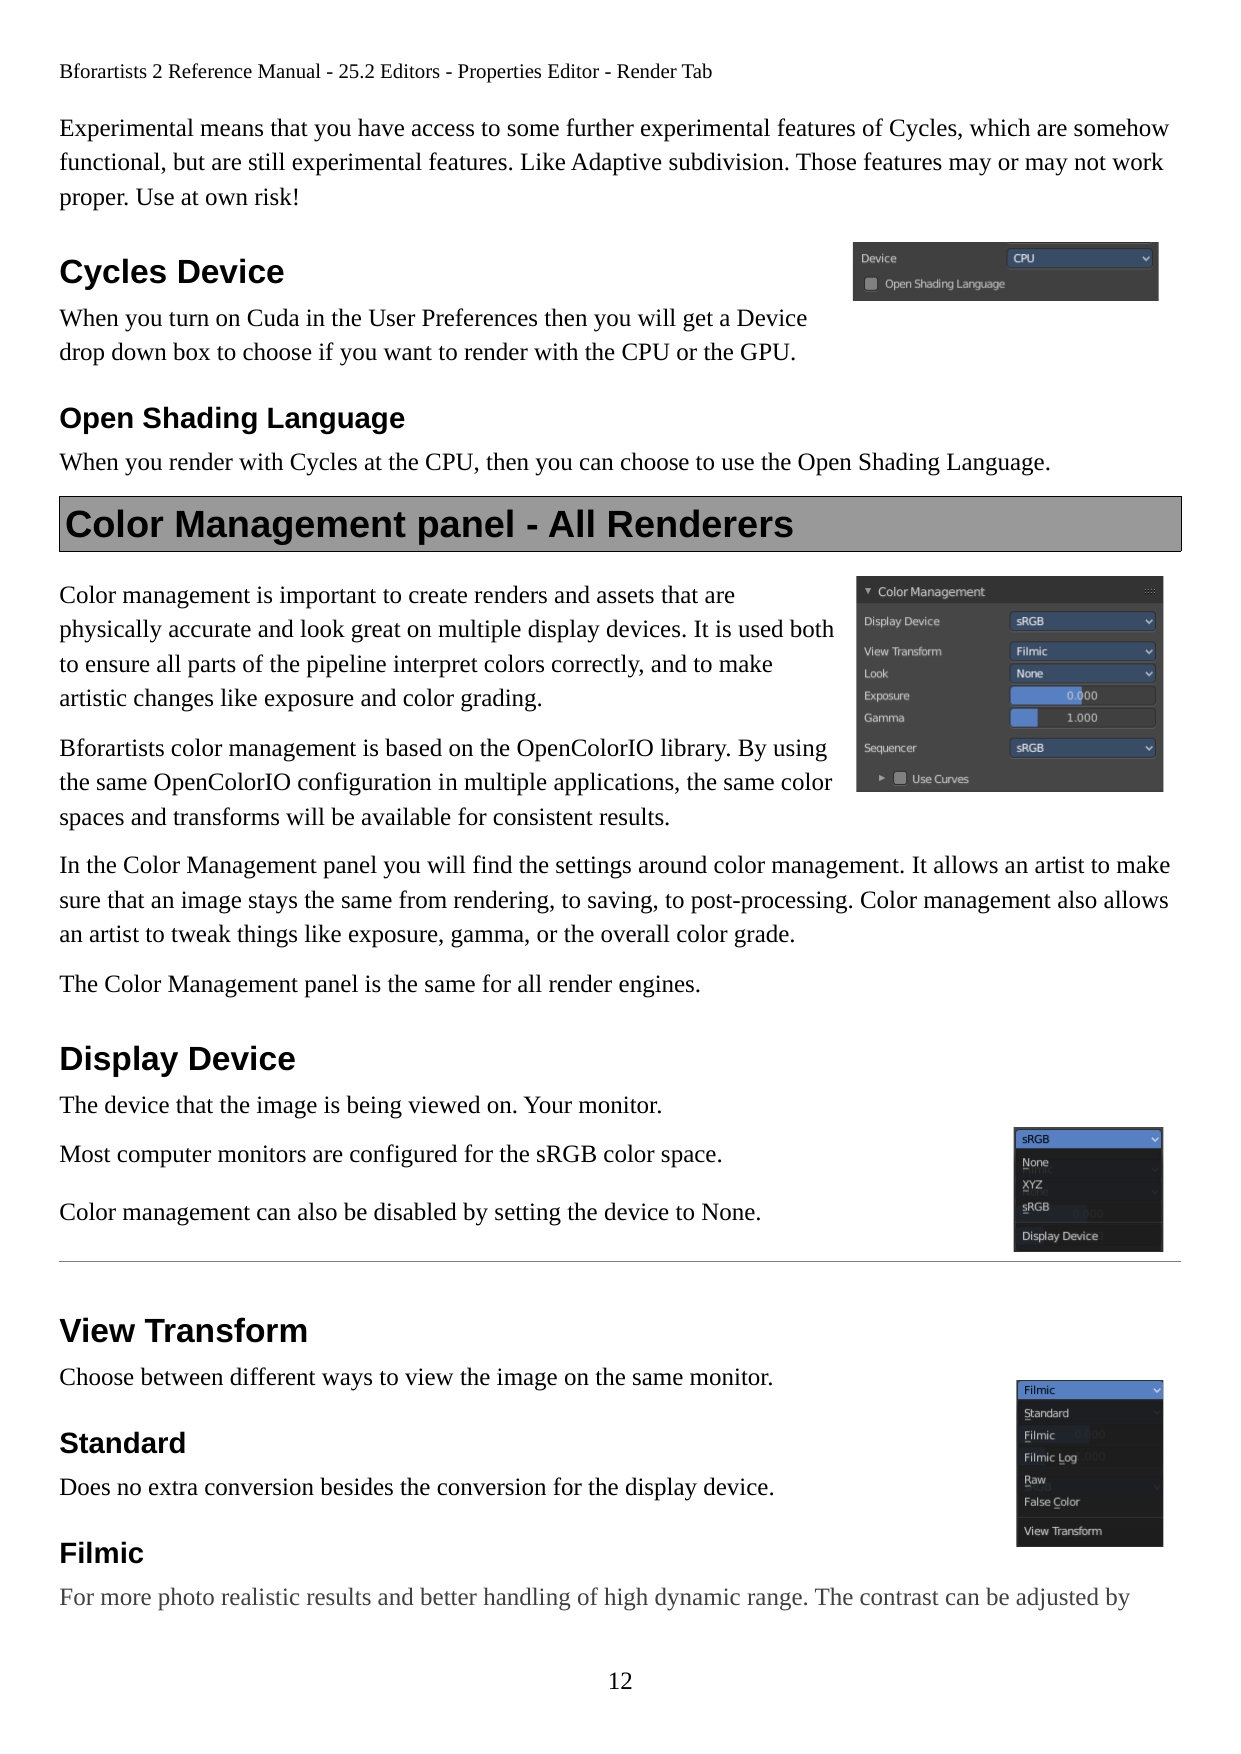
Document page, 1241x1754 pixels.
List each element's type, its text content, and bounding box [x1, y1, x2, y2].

text The Color Management panel is the same for all render engines. [59, 969, 1181, 997]
picture [856, 576, 1164, 792]
text When you render with Cycles at the CPU, then you can choose to use the Open Shading Language. [59, 447, 1181, 476]
text Color management can also be disabled by setting the device to None. [59, 1197, 1013, 1226]
subtitle Open Shading Language [59, 401, 1181, 434]
list Most computer monitors are configured for the sRGB color space. [59, 1139, 1013, 1167]
picture [852, 242, 1159, 301]
text In the Color Management panel you will find the settings around color management. It allows an artist to make sure that an image stays the same from rendering, to saving, to post-processing. Color management also allows an artist to tweak things like exposure, gamma, or the overall color grade. [59, 851, 1181, 948]
subtitle Cycles Device [59, 251, 852, 290]
subtitle View Transform [59, 1311, 1181, 1350]
text Does no extra conversion besides the conversion for the display device. [59, 1472, 1016, 1501]
text For more photo realistic results and better handling of high dynamic range. The contrast can be adjusted by [59, 1582, 1181, 1611]
subtitle Standard [59, 1426, 1016, 1459]
table_header Color Management panel - All Renderers [60, 497, 1181, 551]
text The device that the image is being viewed on. Your monitor. [59, 1090, 1181, 1118]
picture [1013, 1127, 1164, 1252]
text Color management is important to create renders and assets that are physically accurate and look great on multiple display devices. It is used both to ensure all parts of the pipeline interpret colors correctly, and to make artistic changes like exposure and color grading. [59, 580, 856, 712]
text Experimental means that you have access to some further experimental features of Cycles, which are somehow functional, but are still experimental features. Like Adaptive subdivision. Those features may or may not work proper. Use at own risk! [59, 113, 1181, 210]
text Choose between different ways to view the image on the same monitor. [59, 1362, 1181, 1391]
subtitle [1164, 1426, 1181, 1459]
text When you turn on Cuda in the User Preferences then you will get a Device drop down box to choose if you want to render with the CPU or the GPU. [59, 303, 1181, 366]
subtitle Filmic [59, 1536, 1181, 1569]
text Bforartists color management is based on the OpenColorIO library. By using the same OpenColorIO configuration in multiple applications, the same color spaces and transforms will be available for consistent results. [59, 733, 1181, 830]
subtitle [1159, 251, 1181, 290]
picture [1016, 1380, 1164, 1547]
subtitle Display Device [59, 1038, 1181, 1077]
